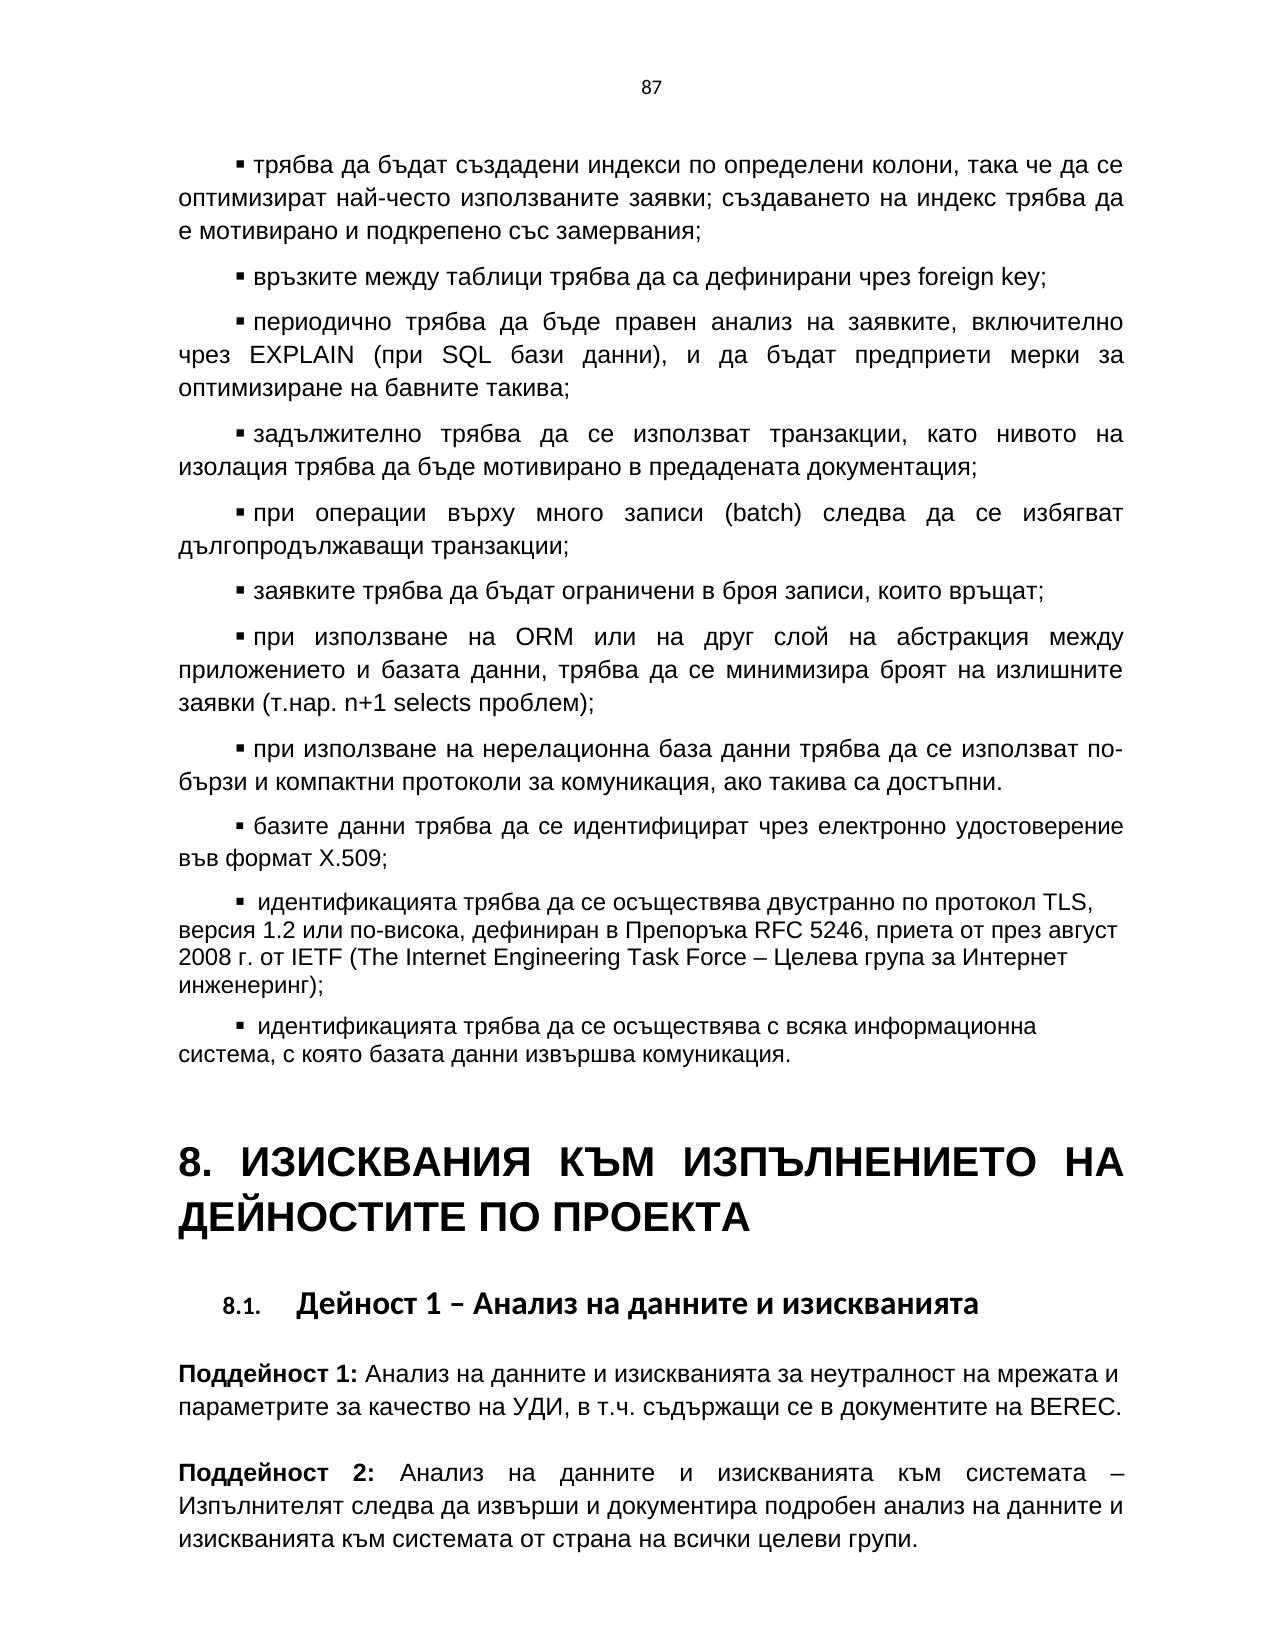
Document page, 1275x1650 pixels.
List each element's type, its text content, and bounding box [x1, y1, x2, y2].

list базите данни трябва да се идентифицират чрез електронно удостоверение във формат X.509; [178, 812, 1125, 871]
subtitle 8. ИЗИСКВАНИЯ КЪМ ИЗПЪЛНЕНИЕТО НА ДЕЙНОСТИТЕ ПО ПРОЕКТА [178, 1138, 1125, 1241]
text Поддейност 1: Анализ на данните и изискванията за неутралност на мрежата и параметрите за качество на УДИ, в т.ч. съдържащи се в документите на BEREC. [178, 1359, 1125, 1421]
list при използване на ORM или на друг слой на абстракция между приложението и базата данни, трябва да се минимизира броят на излишните заявки (т.нар. n+1 selects проблем); [178, 622, 1125, 717]
list при операции върху много записи (batch) следва да се избягват дългопродължаващи транзакции; [178, 498, 1125, 559]
text Поддейност 2: Анализ на данните и изискванията към системата – Изпълнителят следва да извърши и документира подробен анализ на данните и изискванията към системата от страна на всички целеви групи. [178, 1458, 1125, 1553]
list задължително трябва да се използват транзакции, като нивото на изолация трябва да бъде мотивирано в предадената документация; [178, 419, 1125, 481]
subtitle Дейност 1 – Анализ на данните и изискванията [222, 1282, 1125, 1323]
text идентификацията трябва да се осъществява с всяка информационна система, с която базата данни извършва комуникация. [178, 1012, 1125, 1067]
list при използване на нерелационна база данни трябва да се използват по-бързи и компактни протоколи за комуникация, ако такива са достъпни. [178, 733, 1125, 795]
text идентификацията трябва да се осъществява двустранно по протокол TLS, версия 1.2 или по-висока, дефиниран в Препоръка RFC 5246, приета от през август 2008 г. от IETF (The Internet Engineering Task Force – Целева група за Интернет инженеринг); [178, 888, 1125, 998]
list трябва да бъдат създадени индекси по определени колони, така че да се оптимизират най-често използваните заявки; създаването на индекс трябва да е мотивирано и подкрепено със замервания; [178, 150, 1125, 245]
list заявките трябва да бъдат ограничени в броя записи, които връщат; [178, 576, 1125, 605]
list връзките между таблици трябва да са дефинирани чрез foreign key; [178, 262, 1125, 291]
list периодично трябва да бъде правен анализ на заявките, включително чрез EXPLAIN (при SQL бази данни), и да бъдат предприети мерки за оптимизиране на бавните такива; [178, 307, 1125, 402]
